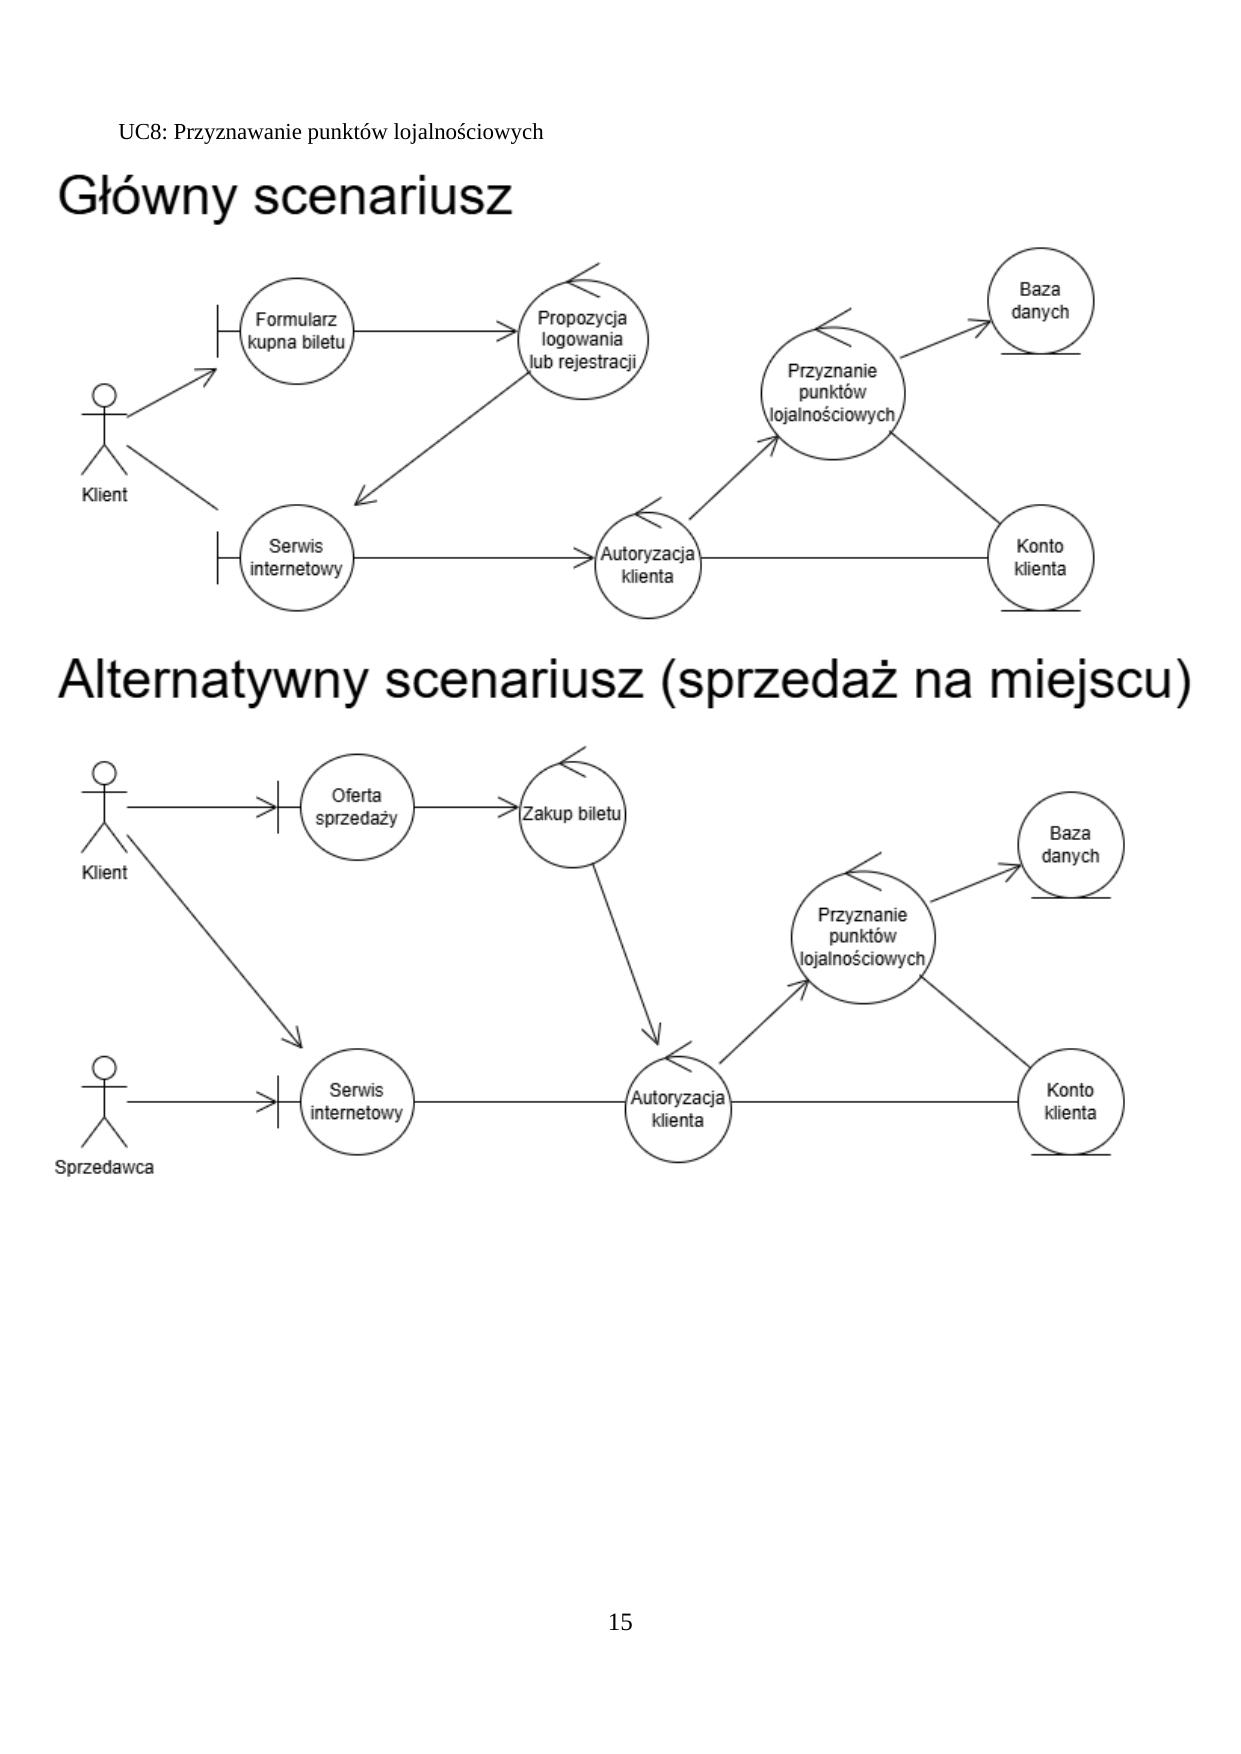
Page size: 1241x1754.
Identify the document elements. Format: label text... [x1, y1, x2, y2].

text UC8: Przyznawanie punktów lojalnościowych [118, 118, 1122, 144]
picture [51, 164, 1199, 1180]
